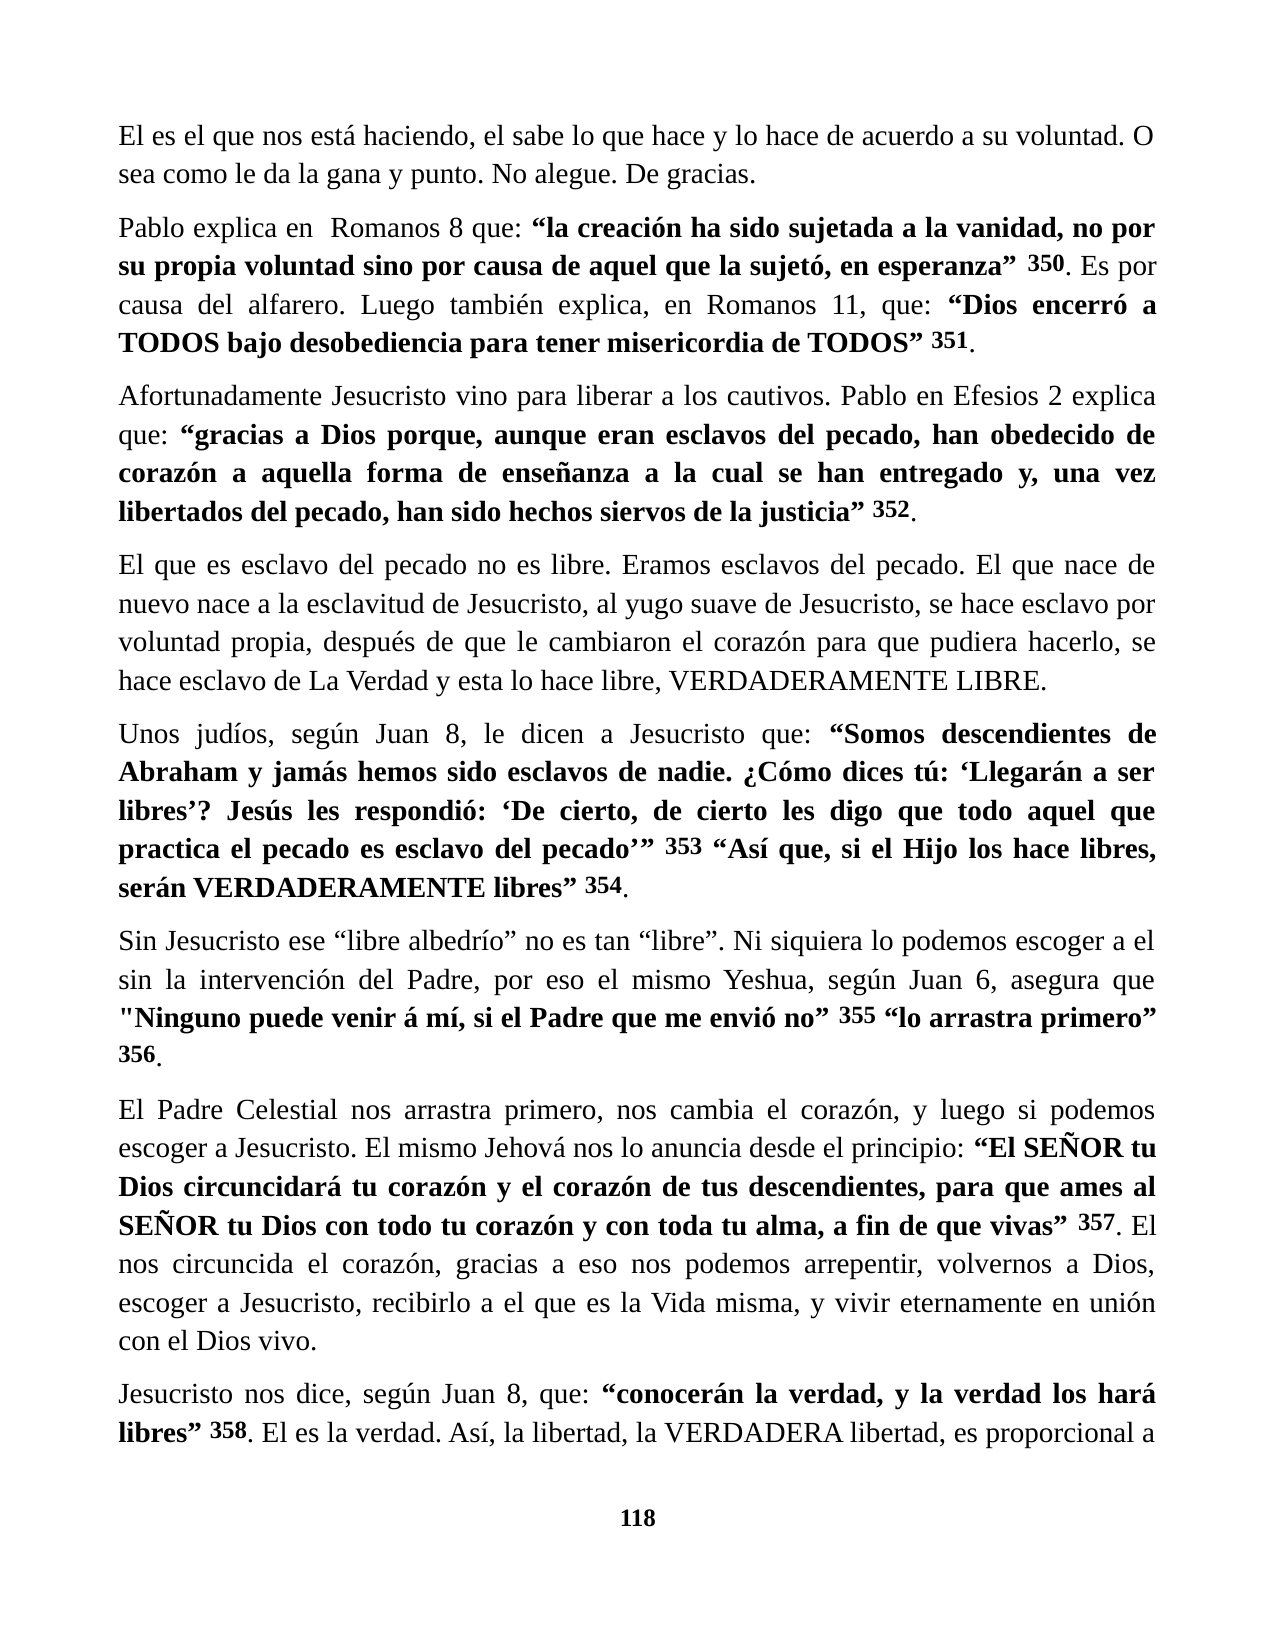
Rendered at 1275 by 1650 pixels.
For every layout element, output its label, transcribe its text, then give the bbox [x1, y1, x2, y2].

text El es el que nos está haciendo, el sabe lo que hace y lo hace de acuerdo a su voluntad. O sea como le da la gana y punto. No alegue. De gracias. [118, 118, 1157, 190]
text Unos judíos, según Juan 8, le dicen a Jesucristo que: “Somos descendientes de Abraham y jamás hemos sido esclavos de nadie. ¿Cómo dices tú: ‘Llegarán a ser libres’? Jesús les respondió: ‘De cierto, de cierto les digo que todo aquel que practica el pecado es esclavo del pecado’” “Así que, si el Hijo los hace libres, serán VERDADERAMENTE libres” . [118, 716, 1157, 904]
text El que es esclavo del pecado no es libre. Eramos esclavos del pecado. El que nace de nuevo nace a la esclavitud de Jesucristo, al yugo suave de Jesucristo, se hace esclavo por voluntad propia, después de que le cambiaron el corazón para que pudiera hacerlo, se hace esclavo de La Verdad y esta lo hace libre, VERDADERAMENTE LIBRE. [118, 547, 1157, 696]
text Pablo explica en Romanos 8 que: “la creación ha sido sujetada a la vanidad, no por su propia voluntad sino por causa de aquel que la sujetó, en esperanza” . Es por causa del alfarero. Luego también explica, en Romanos 11, que: “Dios encerró a TODOS bajo desobediencia para tener misericordia de TODOS” . [118, 210, 1157, 359]
text Sin Jesucristo ese “libre albedrío” no es tan “libre”. Ni siquiera lo podemos escoger a el sin la intervención del Padre, por eso el mismo Yeshua, según Juan 6, asegura que "Ninguno puede venir á mí, si el Padre que me envió no” “lo arrastra primero” . [118, 923, 1157, 1072]
text Afortunadamente Jesucristo vino para liberar a los cautivos. Pablo en Efesios 2 explica que: “gracias a Dios porque, aunque eran esclavos del pecado, han obedecido de corazón a aquella forma de enseñanza a la cual se han entregado y, una vez libertados del pecado, han sido hechos siervos de la justicia” . [118, 378, 1157, 528]
text Jesucristo nos dice, según Juan 8, que: “conocerán la verdad, y la verdad los hará libres” . El es la verdad. Así, la libertad, la VERDADERA libertad, es proporcional a [118, 1376, 1157, 1448]
text El Padre Celestial nos arrastra primero, nos cambia el corazón, y luego si podemos escoger a Jesucristo. El mismo Jehová nos lo anuncia desde el principio: “El SEÑOR tu Dios circuncidará tu corazón y el corazón de tus descendientes, para que ames al SEÑOR tu Dios con todo tu corazón y con toda tu alma, a fin de que vivas” . El nos circuncida el corazón, gracias a eso nos podemos arrepentir, volvernos a Dios, escoger a Jesucristo, recibirlo a el que es la Vida misma, y vivir eternamente en unión con el Dios vivo. [118, 1092, 1157, 1357]
